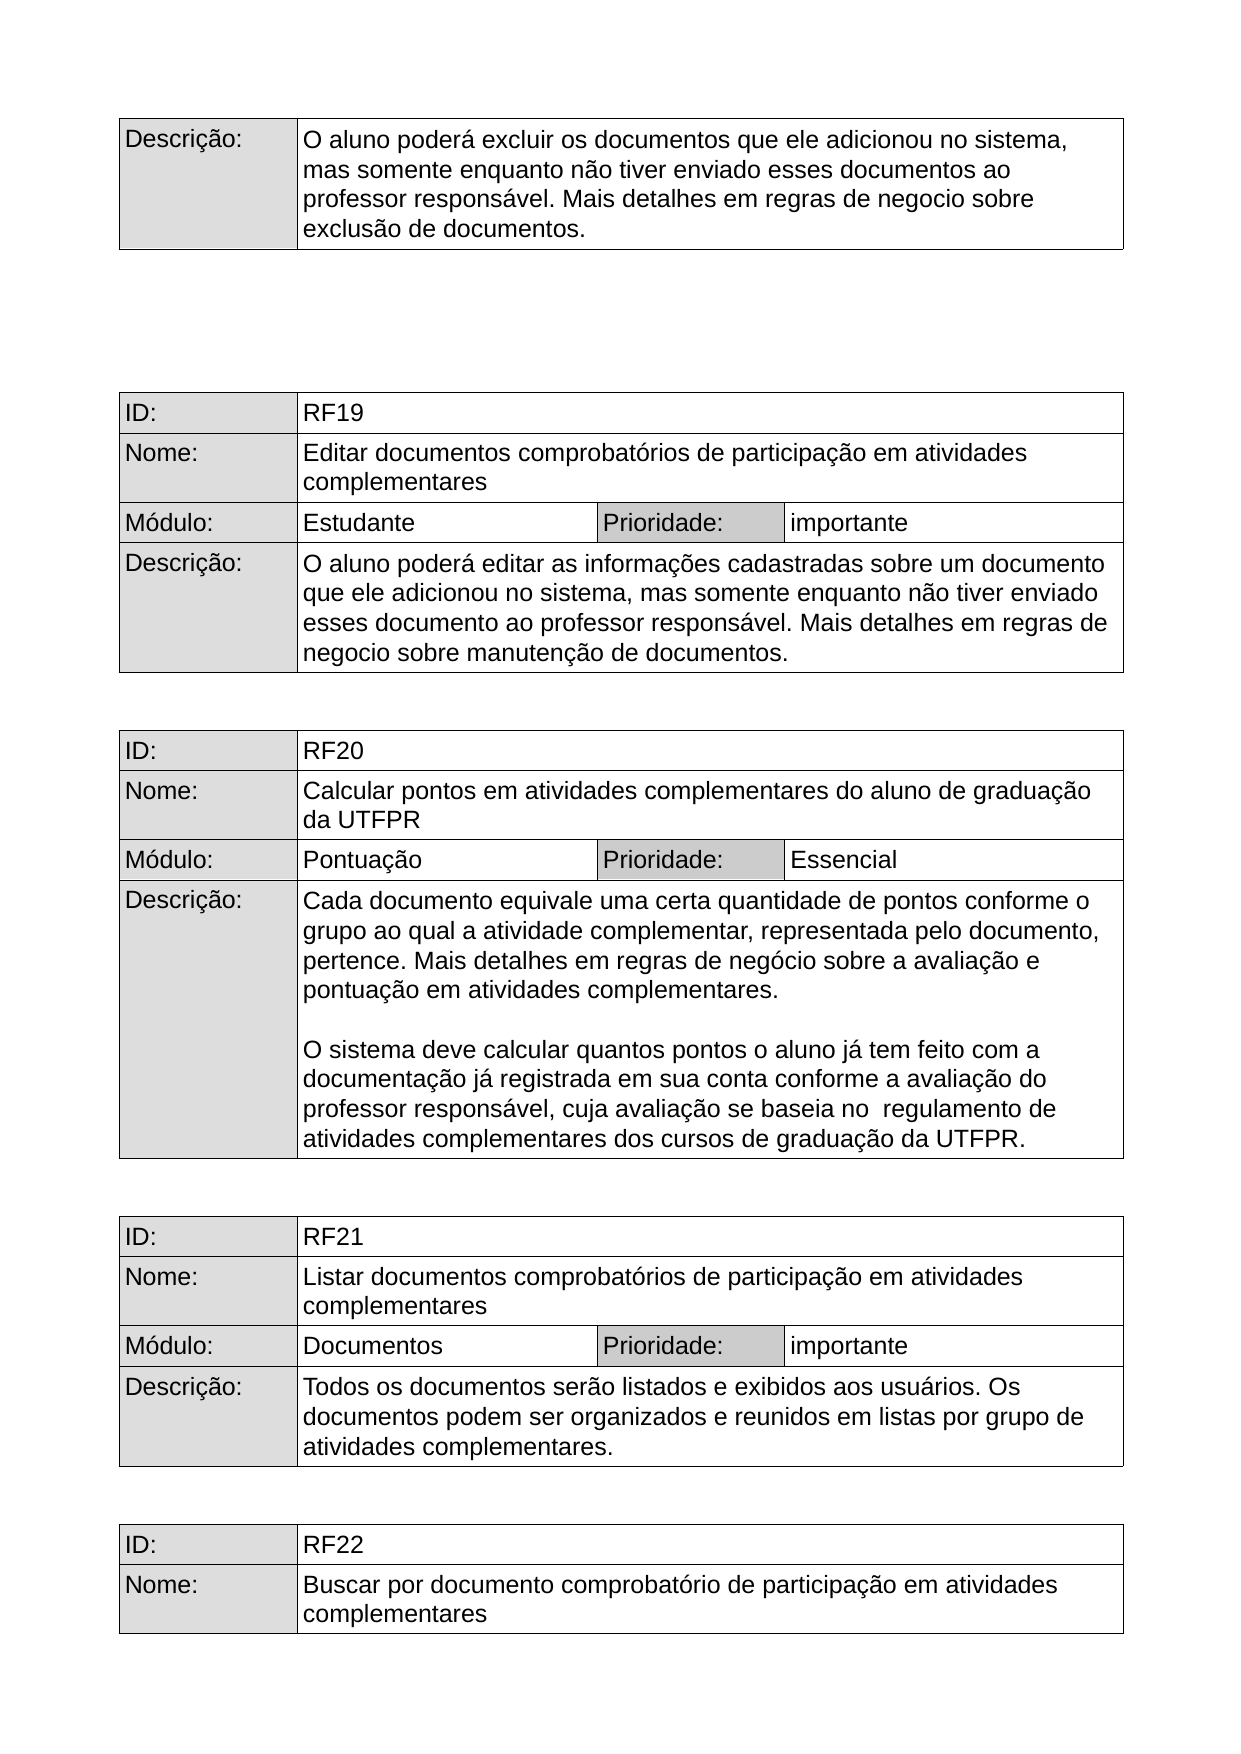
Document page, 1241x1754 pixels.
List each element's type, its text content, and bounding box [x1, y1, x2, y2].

table_header ID: [120, 731, 297, 770]
table_cell Módulo: [120, 1326, 297, 1366]
table_header ID: [120, 393, 297, 433]
table_cell Buscar por documento comprobatório de participação em atividades complementares [298, 1565, 1123, 1633]
table_cell Descrição: [120, 881, 297, 1158]
table_cell Documentos [298, 1326, 597, 1366]
table_header ID: [120, 1217, 297, 1256]
table_cell Todos os documentos serão listados e exibidos aos usuários. Os documentos podem ser organizados e reunidos em listas por grupo de atividades complementares. [298, 1367, 1123, 1466]
table_header RF22 [298, 1525, 1123, 1564]
table_header RF21 [298, 1217, 1123, 1256]
table_cell Cada documento equivale uma certa quantidade de pontos conforme o grupo ao qual a atividade complementar, representada pelo documento, pertence. Mais detalhes em regras de negócio sobre a avaliação e pontuação em atividades complementares. O sistema deve calcular quantos pontos o aluno já tem feito com a documentação já registrada em sua conta conforme a avaliação do professor responsável, cuja avaliação se baseia no regulamento de atividades complementares dos cursos de graduação da UTFPR. [298, 881, 1123, 1158]
table_cell Pontuação [298, 840, 597, 879]
table_cell importante [785, 503, 1123, 542]
table_cell Descrição: [120, 543, 297, 672]
table_cell Módulo: [120, 503, 297, 542]
table_cell Descrição: [120, 1367, 297, 1466]
table_cell Nome: [120, 434, 297, 502]
table_cell Prioridade: [598, 1326, 784, 1366]
table_header ID: [120, 1525, 297, 1564]
table_cell Nome: [120, 771, 297, 839]
table_cell Editar documentos comprobatórios de participação em atividades complementares [298, 434, 1123, 502]
table_cell Módulo: [120, 840, 297, 879]
table_cell Listar documentos comprobatórios de participação em atividades complementares [298, 1257, 1123, 1325]
table_cell Prioridade: [598, 503, 784, 542]
table_cell importante [785, 1326, 1123, 1366]
table_cell Prioridade: [598, 840, 784, 879]
table_cell Estudante [298, 503, 597, 542]
table_cell O aluno poderá editar as informações cadastradas sobre um documento que ele adicionou no sistema, mas somente enquanto não tiver enviado esses documento ao professor responsável. Mais detalhes em regras de negocio sobre manutenção de documentos. [298, 543, 1123, 672]
table_cell Nome: [120, 1257, 297, 1325]
table_cell Calcular pontos em atividades complementares do aluno de graduação da UTFPR [298, 771, 1123, 839]
table_cell O aluno poderá excluir os documentos que ele adicionou no sistema, mas somente enquanto não tiver enviado esses documentos ao professor responsável. Mais detalhes em regras de negocio sobre exclusão de documentos. [298, 119, 1123, 248]
table_cell Descrição: [120, 119, 297, 248]
table_header RF19 [298, 393, 1123, 433]
table_cell Essencial [785, 840, 1123, 879]
table_cell Nome: [120, 1565, 297, 1633]
table_header RF20 [298, 731, 1123, 770]
